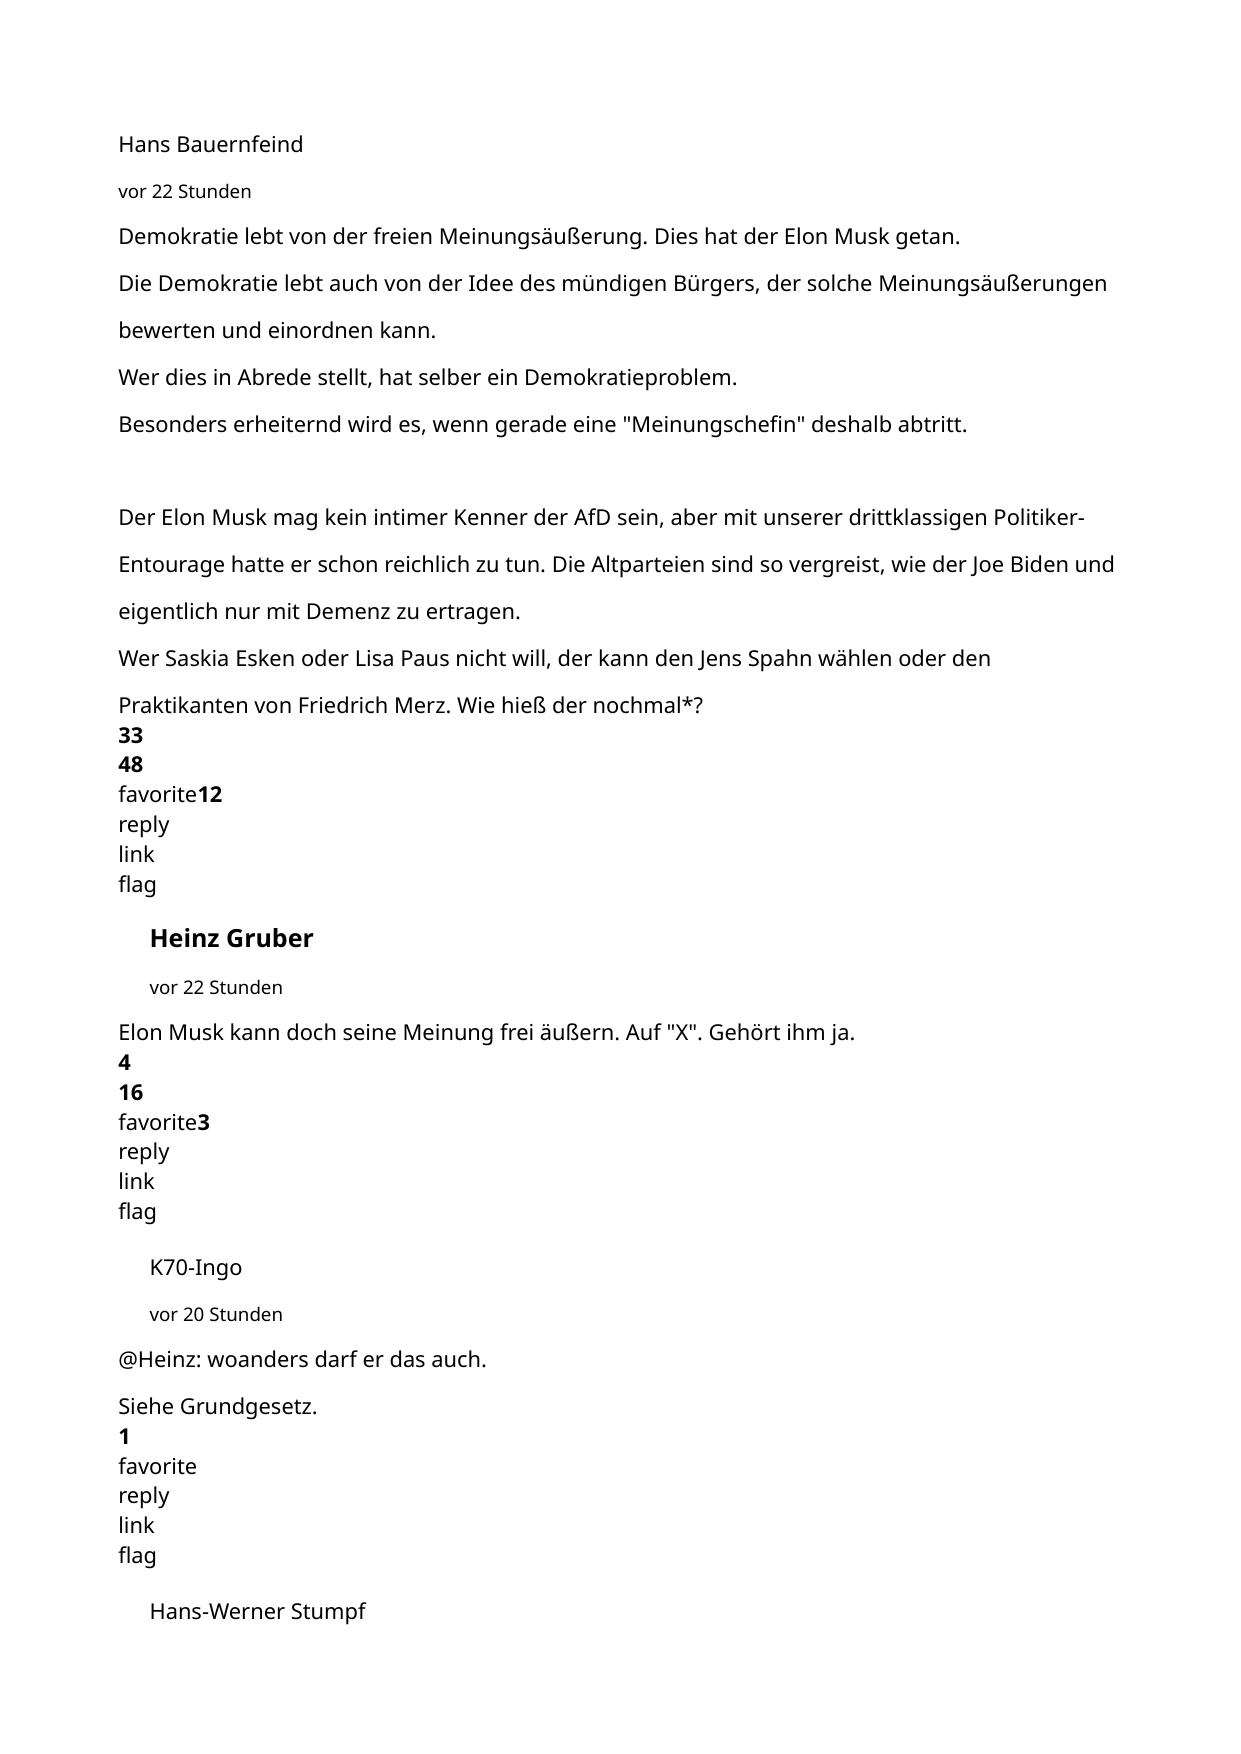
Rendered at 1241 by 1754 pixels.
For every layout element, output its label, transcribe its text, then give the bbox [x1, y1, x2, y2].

text flag [118, 1196, 1122, 1226]
text flag [118, 1540, 1122, 1570]
text @Heinz: woanders darf er das auch. Siehe Grundgesetz. [118, 1327, 1122, 1421]
text 4 [118, 1047, 1122, 1077]
text 33 [118, 720, 1122, 749]
text vor 22 Stunden [149, 970, 1122, 1000]
text 48 [118, 749, 1122, 779]
text Hans-Werner Stumpf [149, 1586, 1114, 1626]
text link [118, 1166, 1122, 1196]
text favorite3 [118, 1106, 1122, 1136]
text 1 [118, 1421, 1122, 1451]
text reply [118, 1136, 1122, 1166]
text favorite12 [118, 779, 1122, 809]
text Demokratie lebt von der freien Meinungsäußerung. Dies hat der Elon Musk getan. Die Demokratie lebt auch von der Idee des mündigen Bürgers, der solche Meinungsäußerungen bewerten und einordnen kann. Wer dies in Abrede stellt, hat selber ein Demokratieproblem. Besonders erheiternd wird es, wenn gerade eine "Meinungschefin" deshalb abtritt. Der Elon Musk mag kein intimer Kenner der AfD sein, aber mit unserer drittklassigen Politiker-Entourage hatte er schon reichlich zu tun. Die Altparteien sind so vergreist, wie der Joe Biden und eigentlich nur mit Demenz zu ertragen. Wer Saskia Esken oder Lisa Paus nicht will, der kann den Jens Spahn wählen oder den Praktikanten von Friedrich Merz. Wie hieß der nochmal*? [118, 204, 1122, 720]
text K70-Ingo [149, 1241, 1114, 1282]
text Heinz Gruber [149, 914, 1114, 955]
text flag [118, 869, 1122, 898]
text link [118, 839, 1122, 869]
text 16 [118, 1077, 1122, 1106]
text link [118, 1510, 1122, 1540]
text favorite [118, 1451, 1122, 1481]
text reply [118, 1481, 1122, 1510]
text Hans Bauernfeind [118, 118, 1114, 159]
text vor 20 Stunden [149, 1297, 1122, 1327]
text reply [118, 809, 1122, 839]
text vor 22 Stunden [118, 174, 1122, 204]
text Elon Musk kann doch seine Meinung frei äußern. Auf "X". Gehört ihm ja. [118, 1000, 1122, 1047]
